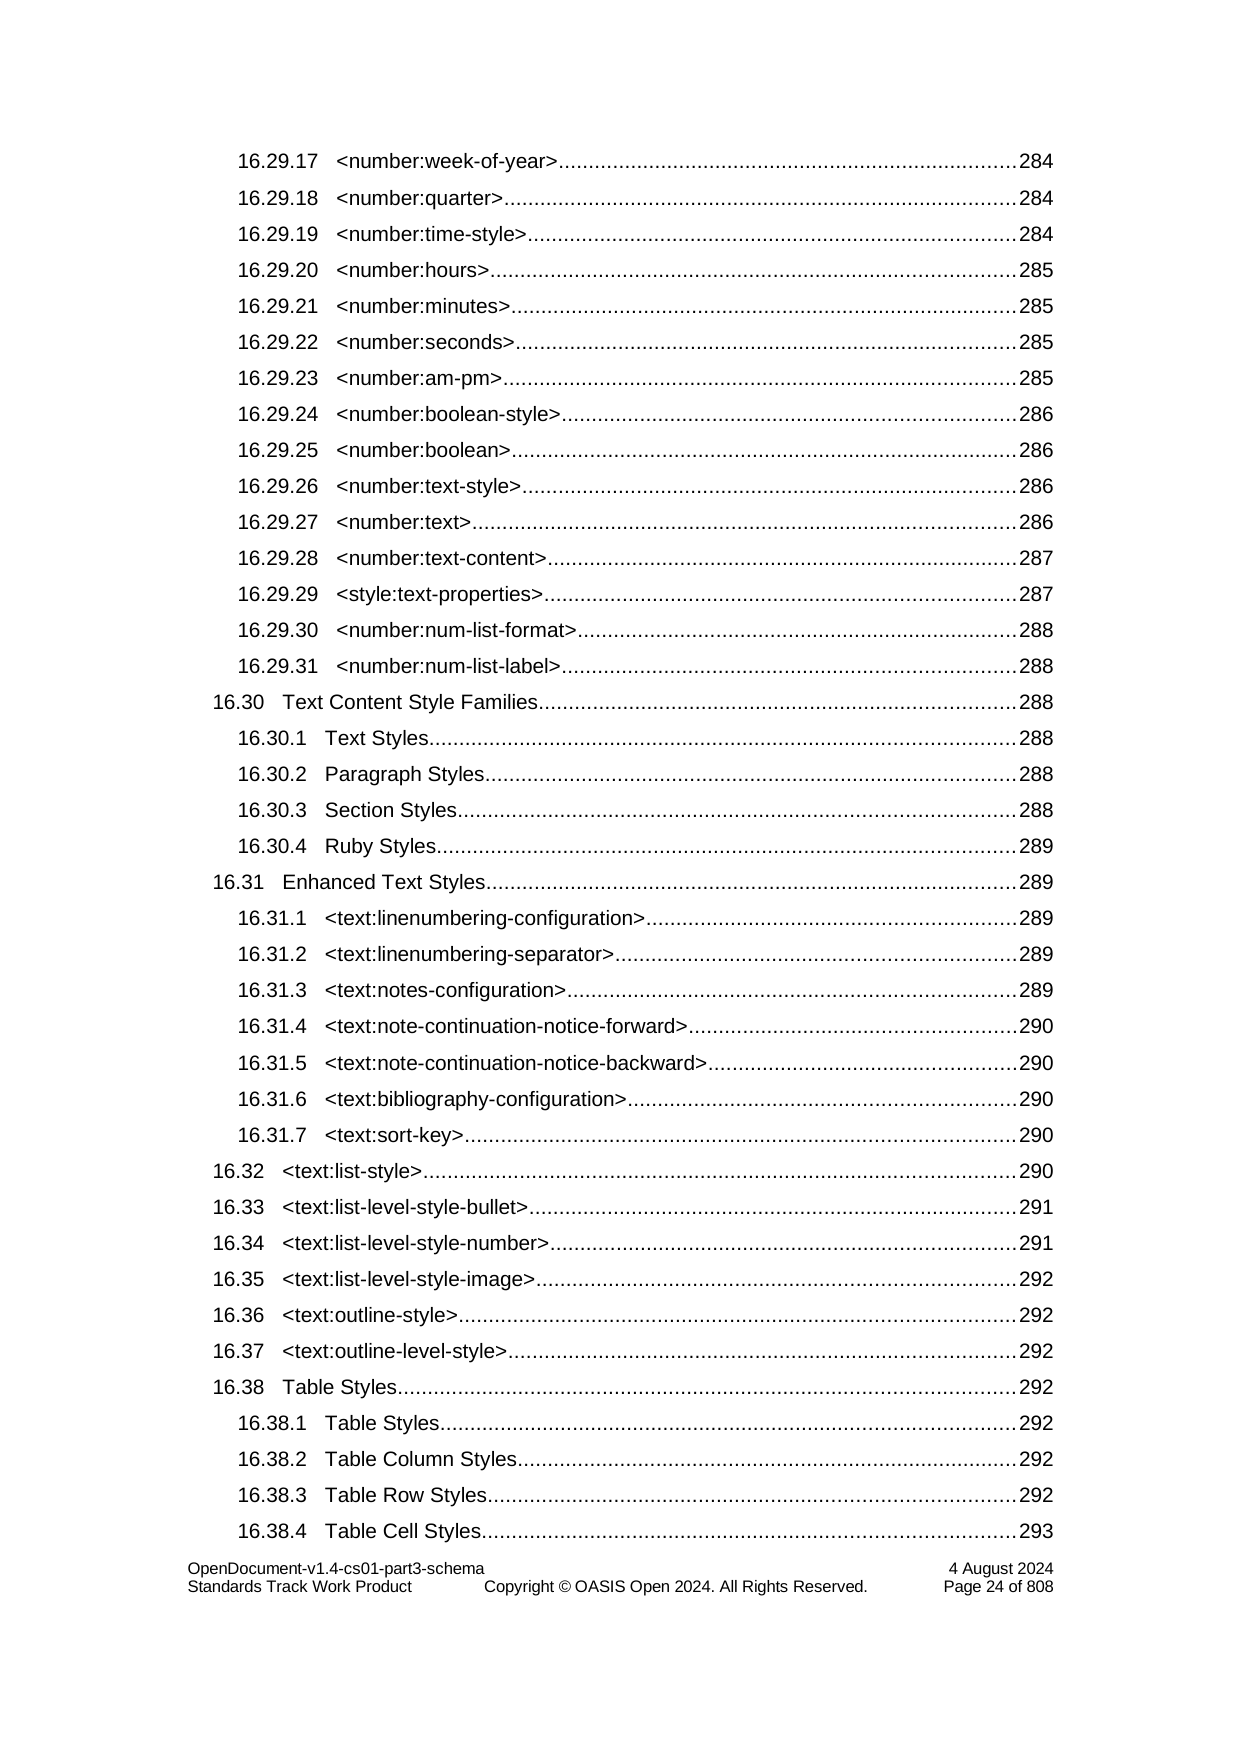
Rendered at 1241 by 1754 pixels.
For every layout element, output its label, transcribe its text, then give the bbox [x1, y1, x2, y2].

text 16.38.3 Table Row Styles 292 [237, 1483, 1053, 1507]
text 16.36 <text:outline-style> 292 [212, 1303, 1053, 1327]
text 16.38.1 Table Styles 292 [237, 1411, 1053, 1435]
text 16.29.30 <number:num-list-format> 288 [237, 618, 1053, 642]
text 16.38 Table Styles 292 [212, 1375, 1053, 1399]
text 16.30.4 Ruby Styles 289 [237, 835, 1053, 858]
text 16.35 <text:list-level-style-image> 292 [212, 1267, 1053, 1291]
text 16.29.18 <number:quarter> 284 [237, 186, 1053, 209]
text 16.29.27 <number:text> 286 [237, 510, 1053, 534]
text 16.31.2 <text:linenumbering-separator> 289 [237, 943, 1053, 966]
text 16.29.25 <number:boolean> 286 [237, 438, 1053, 462]
text 16.31.5 <text:note-continuation-notice-backward> 290 [237, 1051, 1053, 1074]
text 16.38.4 Table Cell Styles 293 [237, 1519, 1053, 1543]
text 16.29.29 <style:text-properties> 287 [237, 582, 1053, 606]
text 16.29.21 <number:minutes> 285 [237, 294, 1053, 318]
text 16.29.24 <number:boolean-style> 286 [237, 402, 1053, 426]
text 16.37 <text:outline-level-style> 292 [212, 1339, 1053, 1363]
text 16.30.2 Paragraph Styles 288 [237, 763, 1053, 786]
text 16.29.31 <number:num-list-label> 288 [237, 654, 1053, 678]
text 16.31.6 <text:bibliography-configuration> 290 [237, 1087, 1053, 1111]
text 16.32 <text:list-style> 290 [212, 1159, 1053, 1183]
text 16.38.2 Table Column Styles 292 [237, 1447, 1053, 1471]
text 16.31.7 <text:sort-key> 290 [237, 1123, 1053, 1147]
text 16.29.26 <number:text-style> 286 [237, 474, 1053, 498]
text 16.29.22 <number:seconds> 285 [237, 330, 1053, 354]
text 16.30.1 Text Styles 288 [237, 727, 1053, 750]
text 16.33 <text:list-level-style-bullet> 291 [212, 1195, 1053, 1219]
text 16.29.20 <number:hours> 285 [237, 258, 1053, 282]
text 16.30.3 Section Styles 288 [237, 799, 1053, 822]
text 16.30 Text Content Style Families 288 [212, 691, 1053, 714]
text 16.31.3 <text:notes-configuration> 289 [237, 979, 1053, 1002]
text 16.31.1 <text:linenumbering-configuration> 289 [237, 907, 1053, 930]
text 16.31 Enhanced Text Styles 289 [212, 871, 1053, 894]
text 16.29.17 <number:week-of-year> 284 [237, 150, 1053, 173]
text 16.29.23 <number:am-pm> 285 [237, 366, 1053, 390]
text 16.29.28 <number:text-content> 287 [237, 546, 1053, 570]
text 16.31.4 <text:note-continuation-notice-forward> 290 [237, 1015, 1053, 1038]
text 16.34 <text:list-level-style-number> 291 [212, 1231, 1053, 1255]
text 16.29.19 <number:time-style> 284 [237, 222, 1053, 246]
